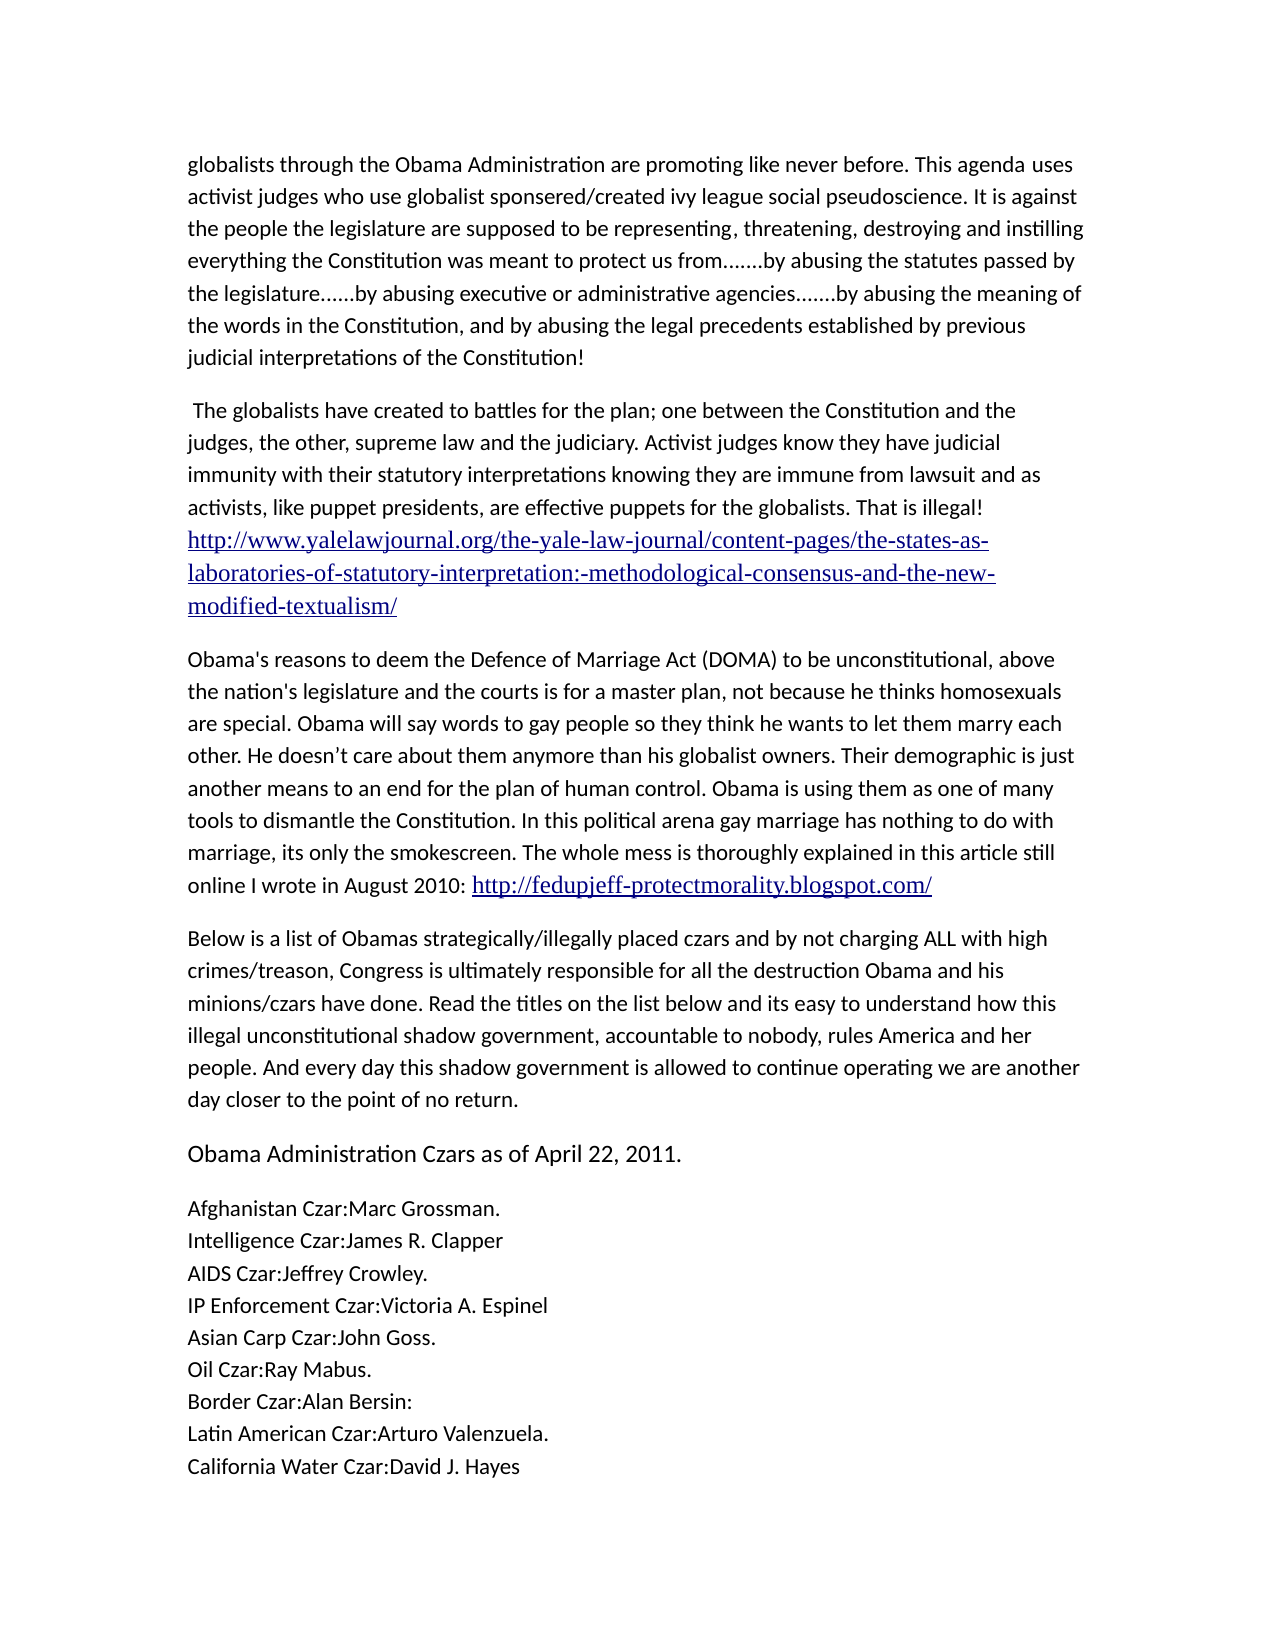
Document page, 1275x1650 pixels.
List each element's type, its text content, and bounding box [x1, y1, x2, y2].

text California Water Czar:David J. Hayes [187, 1452, 1087, 1480]
text Asian Carp Czar:John Goss. [187, 1323, 1087, 1351]
text Intelligence Czar:James R. Clapper [187, 1226, 1087, 1254]
text IP Enforcement Czar:Victoria A. Espinel [187, 1291, 1087, 1319]
text globalists through the Obama Administration are promoting like never before. This agenda uses activist judges who use globalist sponsered/created ivy league social pseudoscience. It is against the people the legislature are supposed to be representing, threatening, destroying and instilling everything the Constitution was meant to protect us from.......by abusing the statutes passed by the legislature......by abusing executive or administrative agencies.......by abusing the meaning of the words in the Constitution, and by abusing the legal precedents established by previous judicial interpretations of the Constitution! [187, 150, 1087, 371]
text Oil Czar:Ray Mabus. [187, 1355, 1087, 1383]
text The globalists have created to battles for the plan; one between the Constitution and the judges, the other, supreme law and the judiciary. Activist judges know they have judicial immunity with their statutory interpretations knowing they are immune from lawsuit and as activists, like puppet presidents, are effective puppets for the globalists. That is illegal! http://www.yalelawjournal.org/the-yale-law-journal/content-pages/the-states-as-laboratories-of-statutory-interpretation:-methodological-consensus-and-the-new-modified-textualism/ [187, 396, 1087, 620]
text AIDS Czar:Jeffrey Crowley. [187, 1259, 1087, 1287]
text Afghanistan Czar:Marc Grossman. [187, 1194, 1087, 1222]
text Latin American Czar:Arturo Valenzuela. [187, 1419, 1087, 1448]
text Below is a list of Obamas strategically/illegally placed czars and by not charging ALL with high crimes/treason, Congress is ultimately responsible for all the destruction Obama and his minions/czars have done. Read the titles on the list below and its easy to understand how this illegal unconstitutional shadow government, accountable to nobody, rules America and her people. And every day this shadow government is allowed to continue operating we are another day closer to the point of no return. [187, 924, 1087, 1113]
text Obama's reasons to deem the Defence of Marriage Act (DOMA) to be unconstitutional, above the nation's legislature and the courts is for a master plan, not because he thinks homosexuals are special. Obama will say words to gay people so they think he wants to let them marry each other. He doesn’t care about them anymore than his globalist owners. Their demographic is just another means to an end for the plan of human control. Obama is using them as one of many tools to dismantle the Constitution. In this political arena gay marriage has nothing to do with marriage, its only the smokescreen. The whole mess is thoroughly explained in this article still online I wrote in August 2010: http://fedupjeff-protectmorality.blogspot.com/ [187, 645, 1087, 899]
text Obama Administration Czars as of April 22, 2011. [187, 1138, 1087, 1169]
text Border Czar:Alan Bersin: [187, 1387, 1087, 1415]
